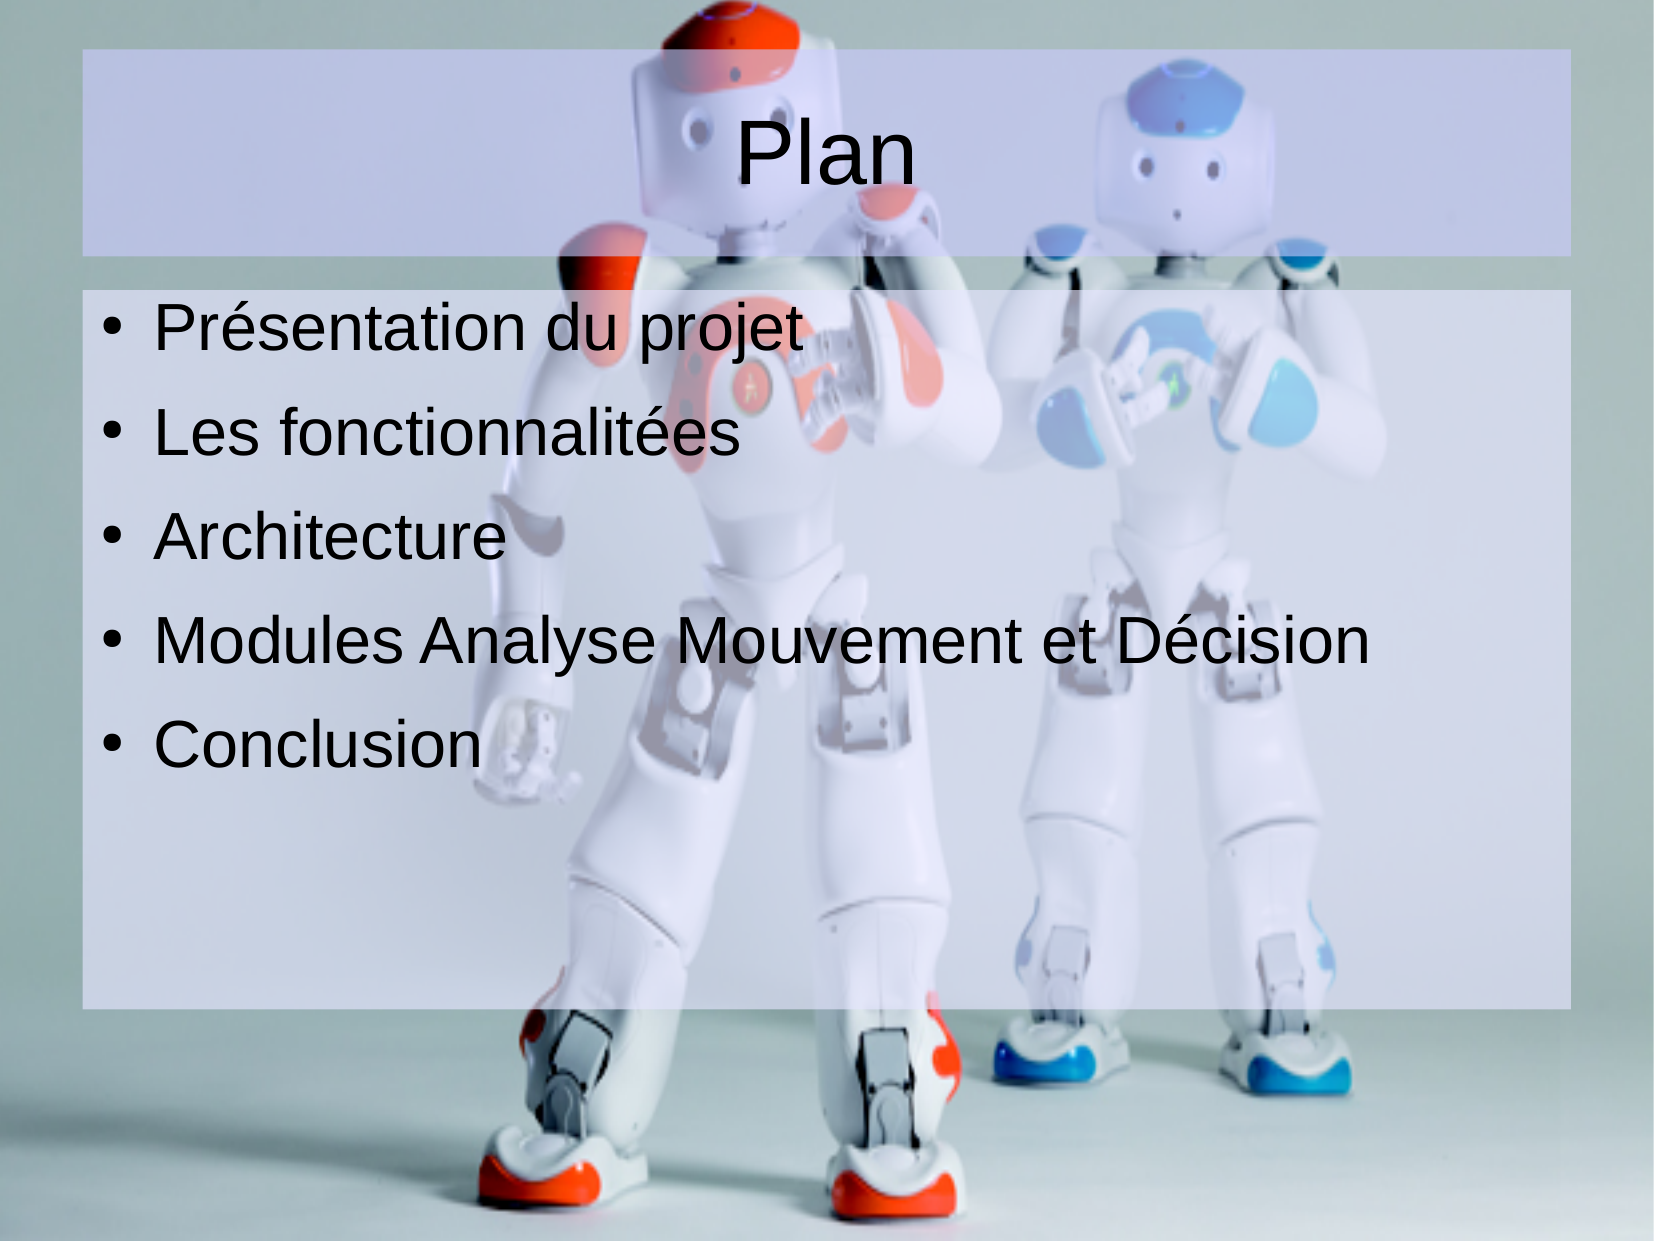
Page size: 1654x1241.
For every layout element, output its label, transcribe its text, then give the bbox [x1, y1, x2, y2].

list Présentation du projet Les fonctionnalitées Architecture Modules Analyse Mouvement et Décision Conclusion [82, 290, 1571, 1010]
picture [0, 0, 1654, 1241]
title Plan [82, 49, 1571, 257]
